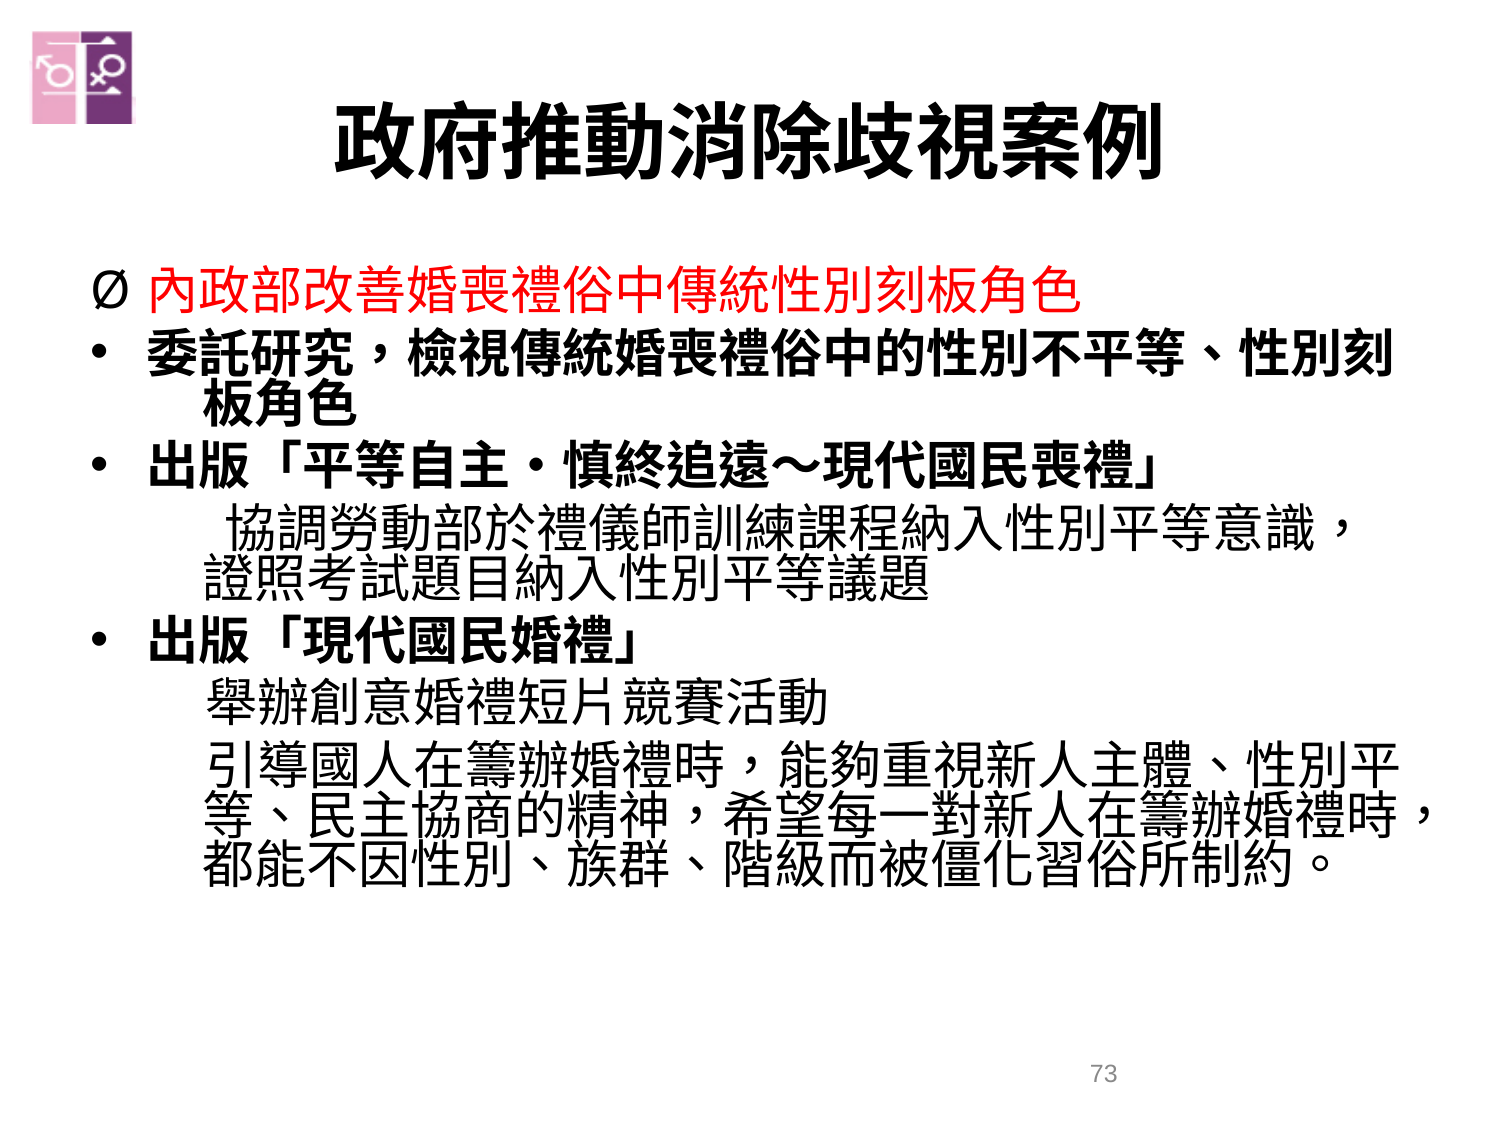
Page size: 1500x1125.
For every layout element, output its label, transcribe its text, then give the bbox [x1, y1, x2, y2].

title 政府推動消除歧視案例 [75, 45, 1426, 233]
text_box 73 [1074, 1042, 1426, 1103]
list 內政部改善婚喪禮俗中傳統性別刻板角色 委託研究，檢視傳統婚喪禮俗中的性別不平等、性別刻板角色 出版「平等自主‧慎終追遠～現代國民喪禮」 協調勞動部於禮儀師訓練課程納入性別平等意識，證照考試題目納入性別平等議題 出版「現代國民婚禮」 舉辦創意婚禮短片競賽活動 引導國人在籌辦婚禮時，能夠重視新人主體、性別平等、民主協商的精神，希望每一對新人在籌辦婚禮時，都能不因性別、族群、階級而被僵化習俗所制約。 [75, 262, 1426, 1005]
